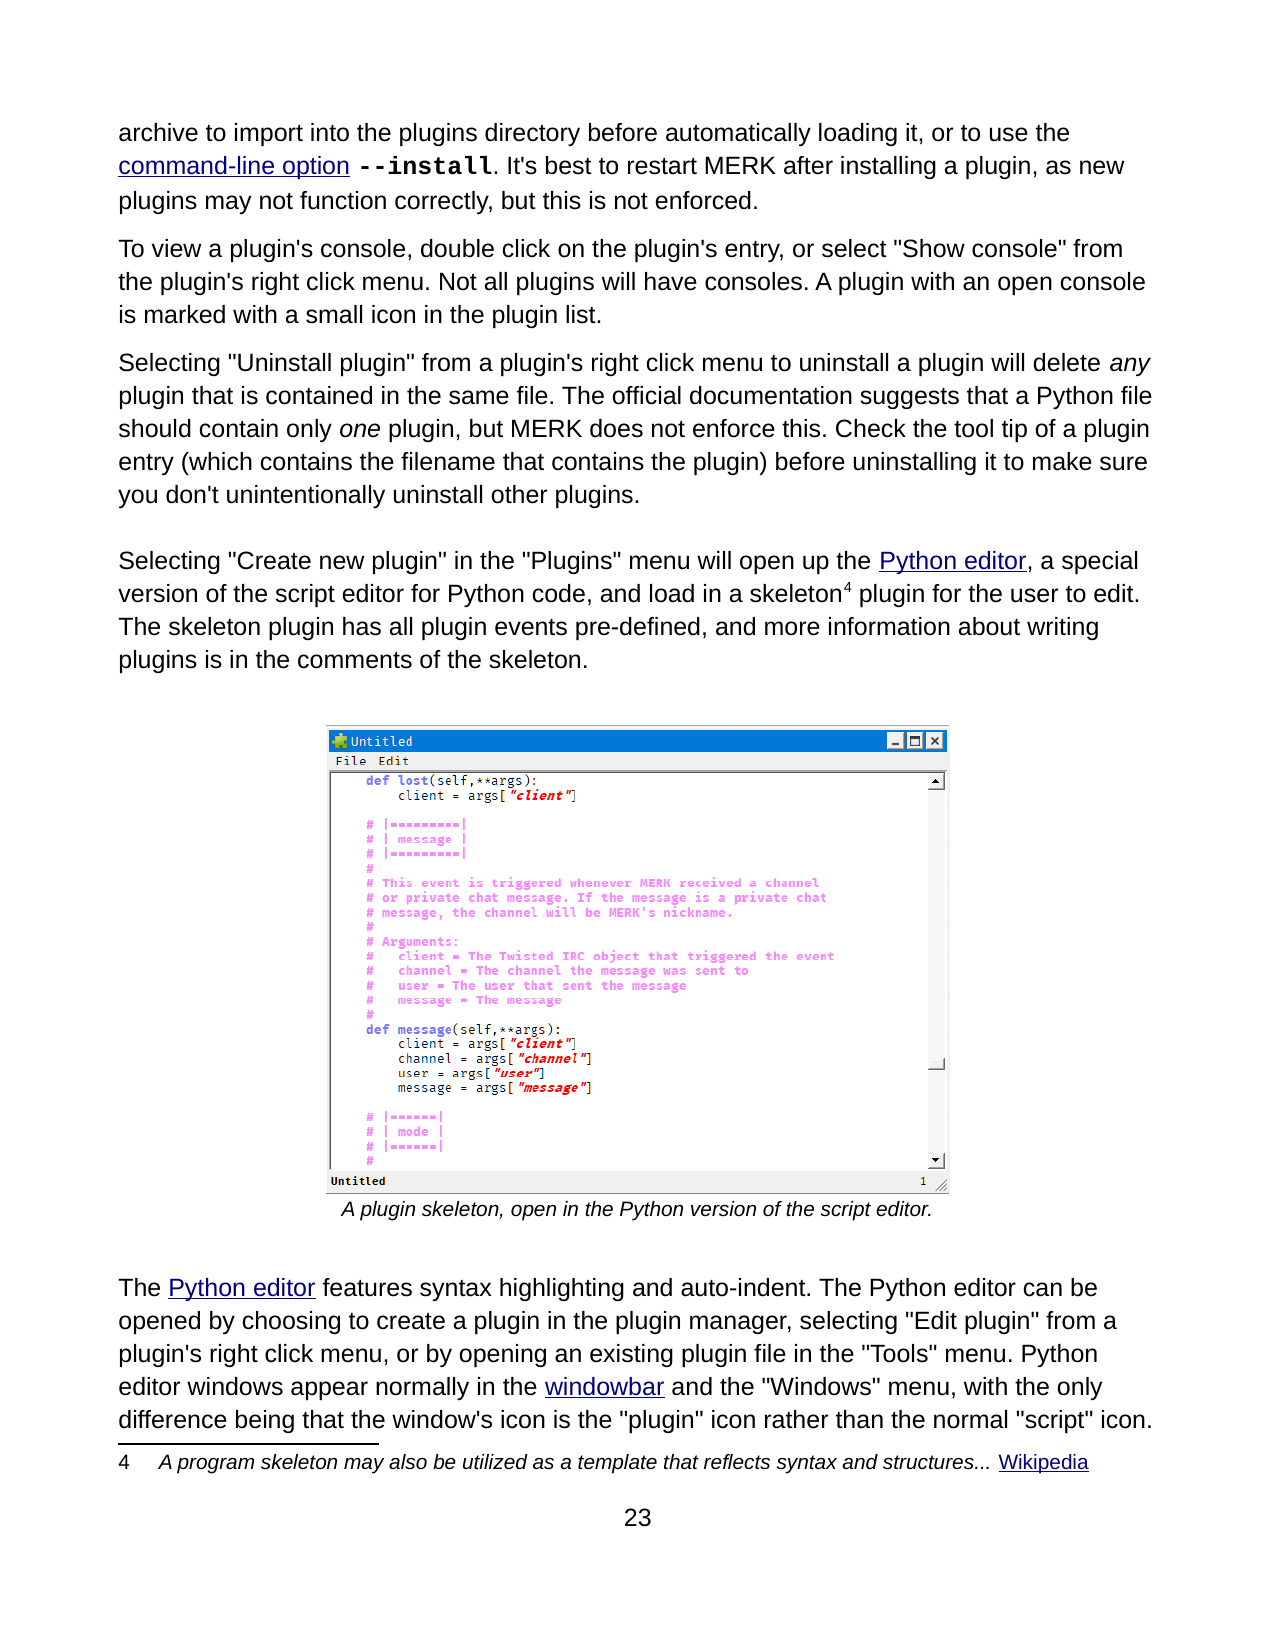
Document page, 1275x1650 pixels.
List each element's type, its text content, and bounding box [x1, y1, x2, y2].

text Selecting "Uninstall plugin" from a plugin's right click menu to uninstall a plugin will delete any plugin that is contained in the same file. The official documentation suggests that a Python file should contain only one plugin, but MERK does not enforce this. Check the tool tip of a plugin entry (which contains the filename that contains the plugin) before uninstalling it to make sure you don't unintentionally uninstall other plugins. Selecting "Create new plugin" in the "Plugins" menu will open up the Python editor, a special version of the script editor for Python code, and load in a skeleton plugin for the user to edit. The skeleton plugin has all plugin events pre-defined, and more information about writing plugins is in the comments of the skeleton. [118, 348, 1157, 707]
text To view a plugin's console, double click on the plugin's entry, or select "Show console" from the plugin's right click menu. Not all plugins will have consoles. A plugin with an open console is marked with a small icon in the plugin list. [118, 234, 1157, 329]
text The Python editor features syntax highlighting and auto-indent. The Python editor can be opened by choosing to create a plugin in the plugin manager, selecting "Edit plugin" from a plugin's right click menu, or by opening an existing plugin file in the "Tools" menu. Python editor windows appear normally in the windowbar and the "Windows" menu, with the only difference being that the window's icon is the "plugin" icon rather than the normal "script" icon. [118, 1273, 1157, 1434]
text A plugin skeleton, open in the Python version of the script editor. [118, 1194, 1157, 1254]
text archive to import into the plugins directory before automatically loading it, or to use the command-line option --install. It's best to restart MERK after installing a plugin, as new plugins may not function correctly, but this is not enforced. [118, 118, 1157, 215]
picture [326, 725, 950, 1194]
text A program skeleton may also be utilized as a template that reflects syntax and structures... Wikipedia [118, 1450, 1157, 1474]
